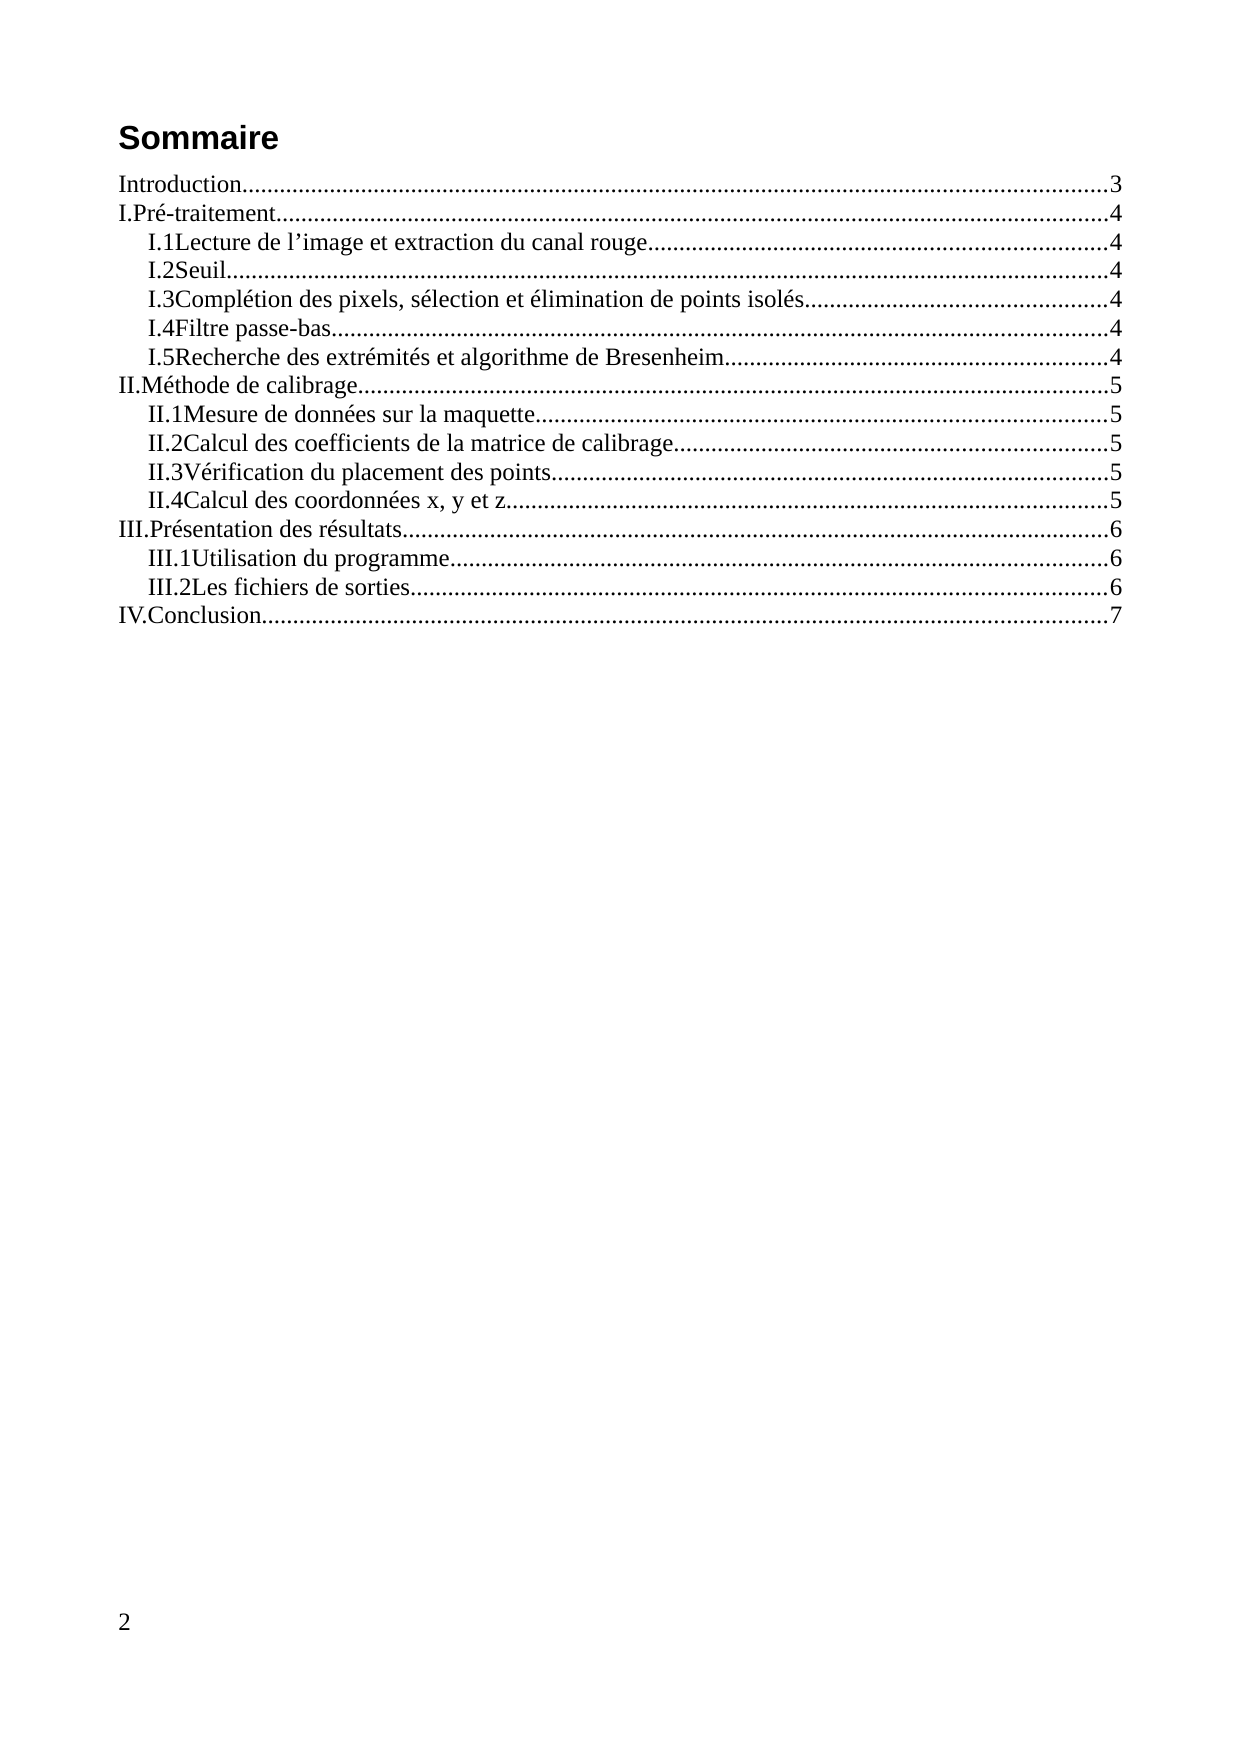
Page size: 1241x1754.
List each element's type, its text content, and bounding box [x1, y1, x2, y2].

text III.Présentation des résultats 6 [118, 514, 1122, 543]
text II.4Calcul des coordonnées x, y et z 5 [148, 485, 1122, 514]
text IV.Conclusion 7 [118, 600, 1122, 629]
text I.2Seuil 4 [148, 255, 1122, 284]
text III.2Les fichiers de sorties 6 [148, 572, 1122, 600]
text II.Méthode de calibrage 5 [118, 370, 1122, 399]
text I.4Filtre passe-bas 4 [148, 313, 1122, 342]
subtitle Sommaire [118, 118, 1122, 157]
text II.2Calcul des coefficients de la matrice de calibrage 5 [148, 428, 1122, 457]
text I.5Recherche des extrémités et algorithme de Bresenheim 4 [148, 342, 1122, 370]
text III.1Utilisation du programme 6 [148, 543, 1122, 572]
text II.1Mesure de données sur la maquette 5 [148, 399, 1122, 428]
text II.3Vérification du placement des points 5 [148, 457, 1122, 485]
text I.3Complétion des pixels, sélection et élimination de points isolés 4 [148, 284, 1122, 313]
text Introduction 3 [118, 169, 1122, 198]
text I.Pré-traitement 4 [118, 198, 1122, 227]
text I.1Lecture de l’image et extraction du canal rouge 4 [148, 227, 1122, 255]
